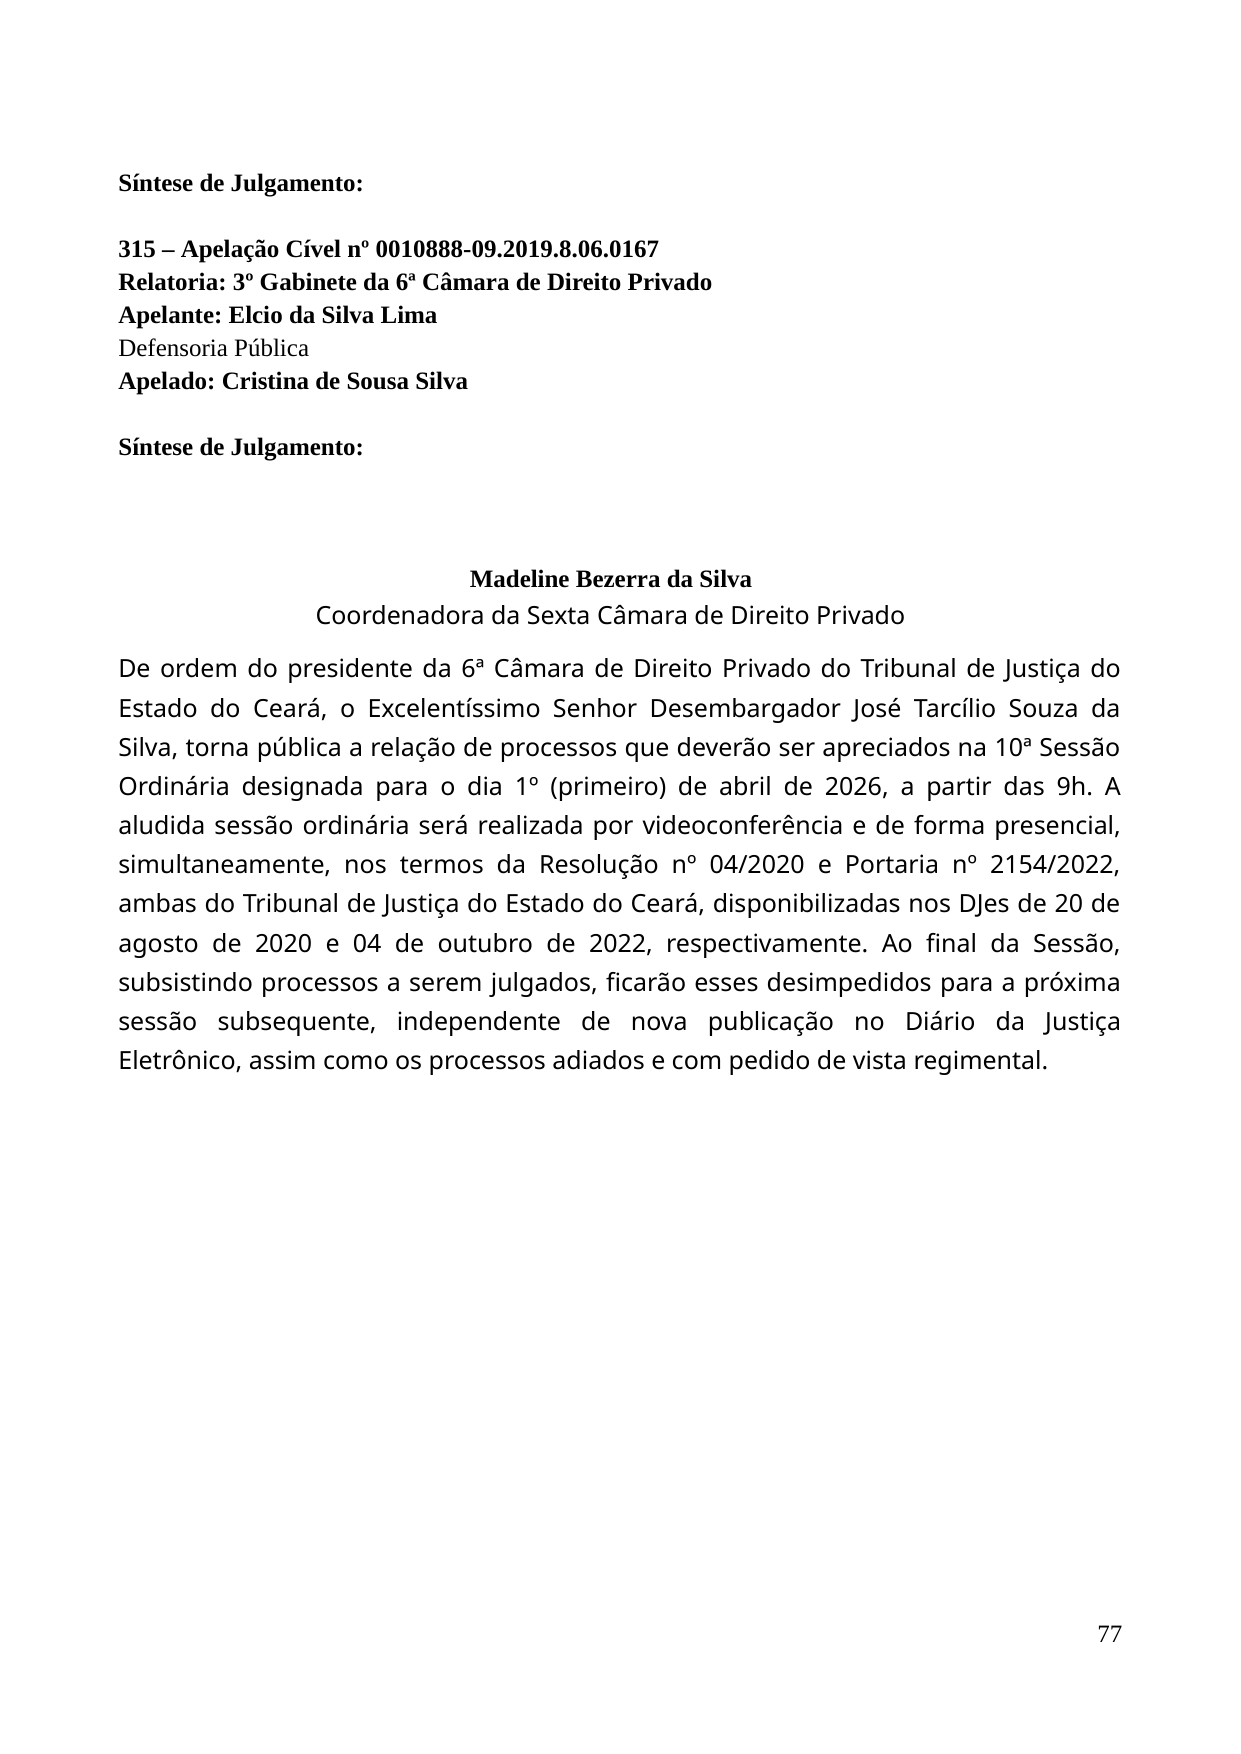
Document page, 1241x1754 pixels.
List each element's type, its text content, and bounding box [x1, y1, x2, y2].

text Madeline Bezerra da Silva [118, 564, 1122, 593]
text Apelado: Cristina de Sousa Silva [118, 366, 1122, 395]
text Síntese de Julgamento: 315 – Apelação Cível nº 0010888-09.2019.8.06.0167 Relatoria: 3º Gabinete da 6ª Câmara de Direito Privado Apelante: Elcio da Silva Lima Defensoria Pública [118, 135, 1122, 362]
text Coordenadora da Sexta Câmara de Direito Privado [118, 597, 1122, 631]
text Síntese de Julgamento: [118, 399, 1122, 461]
text De ordem do presidente da 6ª Câmara de Direito Privado do Tribunal de Justiça do Estado do Ceará, o Excelentíssimo Senhor Desembargador José Tarcílio Souza da Silva, torna pública a relação de processos que deverão ser apreciados na 10ª Sessão Ordinária designada para o dia 1º (primeiro) de abril de 2026, a partir das 9h. A aludida sessão ordinária será realizada por videoconferência e de forma presencial, simultaneamente, nos termos da Resolução nº 04/2020 e Portaria nº 2154/2022, ambas do Tribunal de Justiça do Estado do Ceará, disponibilizadas nos DJes de 20 de agosto de 2020 e 04 de outubro de 2022, respectivamente. Ao final da Sessão, subsistindo processos a serem julgados, ficarão esses desimpedidos para a próxima sessão subsequente, independente de nova publicação no Diário da Justiça Eletrônico, assim como os processos adiados e com pedido de vista regimental. [118, 651, 1122, 1077]
